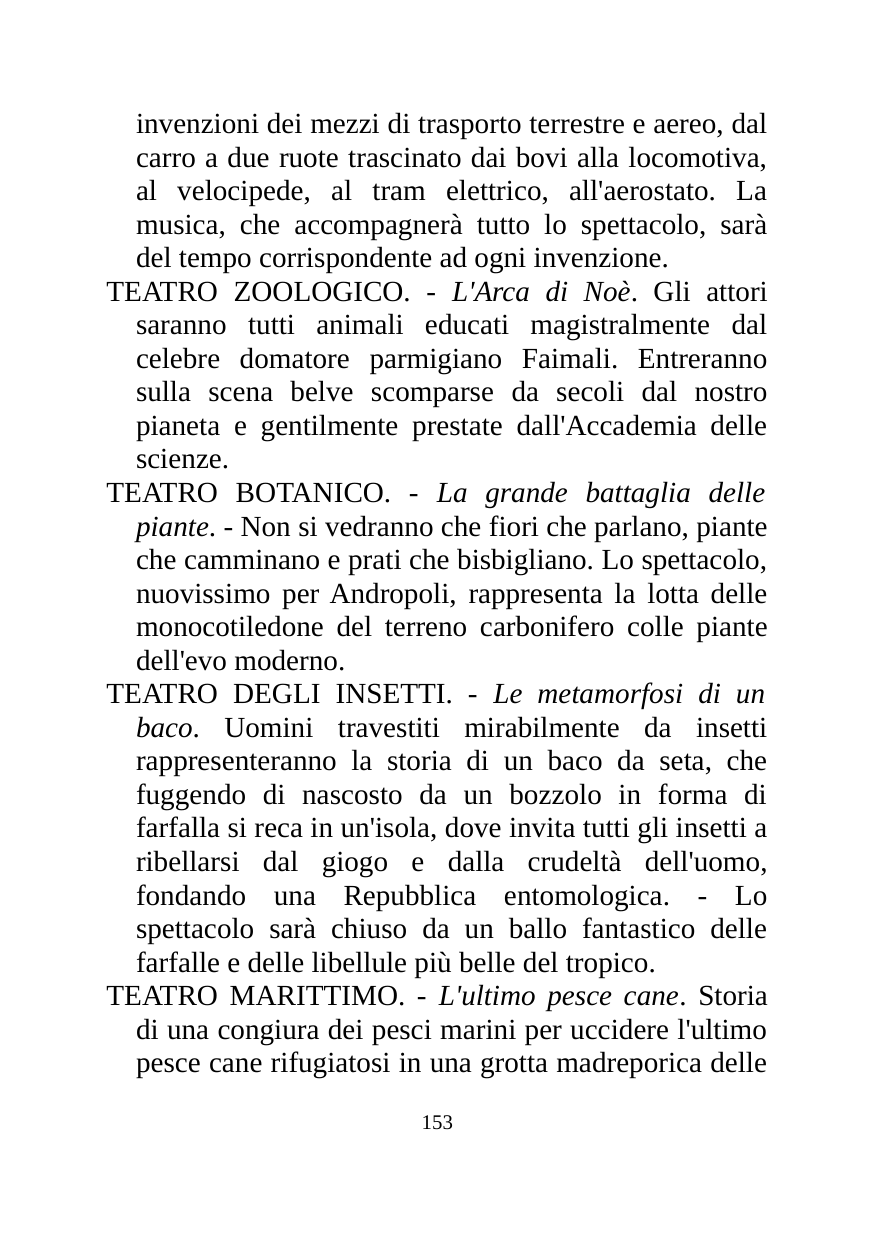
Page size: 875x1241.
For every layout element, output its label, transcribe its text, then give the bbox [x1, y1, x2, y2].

text TEATRO DEGLI INSETTI. - Le metamorfosi di un baco. Uomini travestiti mirabilmente da insetti rappresenteranno la storia di un baco da seta, che fuggendo di nascosto da un bozzolo in forma di farfalla si reca in un'isola, dove invita tutti gli insetti a ribellarsi dal giogo e dalla crudeltà dell'uomo, fondando una Repubblica entomologica. - Lo spettacolo sarà chiuso da un ballo fantastico delle farfalle e delle libellule più belle del tropico. [106, 676, 768, 978]
text invenzioni dei mezzi di trasporto terrestre e aereo, dal carro a due ruote trascinato dai bovi alla locomotiva, al velocipede, al tram elettrico, all'aerostato. La musica, che accompagnerà tutto lo spettacolo, sarà del tempo corrispondente ad ogni invenzione. [106, 106, 768, 274]
text TEATRO BOTANICO. - La grande battaglia delle piante. - Non si vedranno che fiori che parlano, piante che camminano e prati che bisbigliano. Lo spettacolo, nuovissimo per Andropoli, rappresenta la lotta delle monocotiledone del terreno carbonifero colle piante dell'evo moderno. [106, 475, 768, 676]
text TEATRO MARITTIMO. - L'ultimo pesce cane. Storia di una congiura dei pesci marini per uccidere l'ultimo pesce cane rifugiatosi in una grotta madreporica delle [106, 978, 768, 1079]
text TEATRO ZOOLOGICO. - L'Arca di Noè. Gli attori saranno tutti animali educati magistralmente dal celebre domatore parmigiano Faimali. Entreranno sulla scena belve scomparse da secoli dal nostro pianeta e gentilmente prestate dall'Accademia delle scienze. [106, 274, 768, 475]
